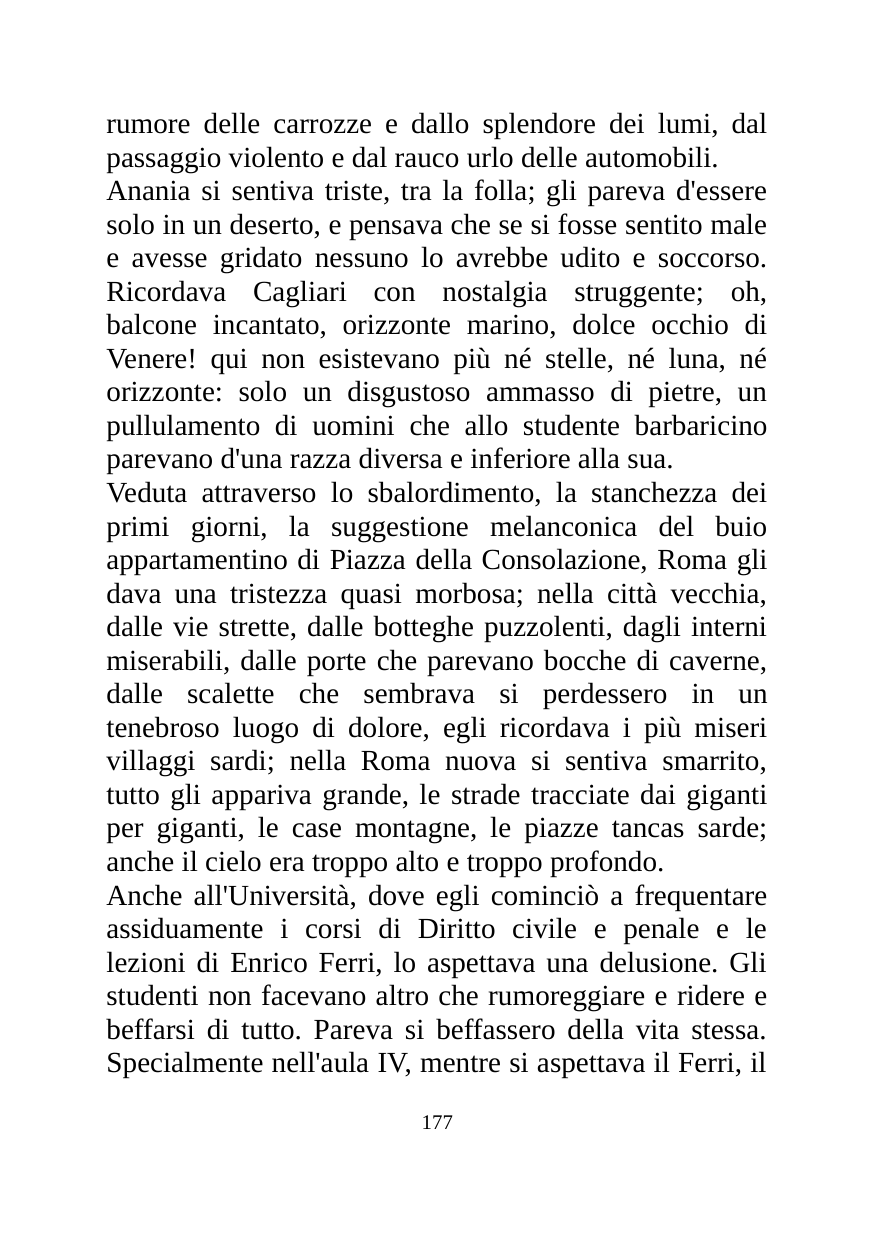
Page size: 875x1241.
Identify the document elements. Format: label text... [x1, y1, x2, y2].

text rumore delle carrozze e dallo splendore dei lumi, dal passaggio violento e dal rauco urlo delle automobili. [106, 106, 768, 173]
text Veduta attraverso lo sbalordimento, la stanchezza dei primi giorni, la suggestione melanconica del buio appartamentino di Piazza della Consolazione, Roma gli dava una tristezza quasi morbosa; nella città vecchia, dalle vie strette, dalle botteghe puzzolenti, dagli interni miserabili, dalle porte che parevano bocche di caverne, dalle scalette che sembrava si perdessero in un tenebroso luogo di dolore, egli ricordava i più miseri villaggi sardi; nella Roma nuova si sentiva smarrito, tutto gli appariva grande, le strade tracciate dai giganti per giganti, le case montagne, le piazze tancas sarde; anche il cielo era troppo alto e troppo profondo. [106, 475, 768, 878]
text Anania si sentiva triste, tra la folla; gli pareva d'essere solo in un deserto, e pensava che se si fosse sentito male e avesse gridato nessuno lo avrebbe udito e soccorso. Ricordava Cagliari con nostalgia struggente; oh, balcone incantato, orizzonte marino, dolce occhio di Venere! qui non esistevano più né stelle, né luna, né orizzonte: solo un disgustoso ammasso di pietre, un pullulamento di uomini che allo studente barbaricino parevano d'una razza diversa e inferiore alla sua. [106, 173, 768, 475]
text Anche all'Università, dove egli cominciò a frequentare assiduamente i corsi di Diritto civile e penale e le lezioni di Enrico Ferri, lo aspettava una delusione. Gli studenti non facevano altro che rumoreggiare e ridere e beffarsi di tutto. Pareva si beffassero della vita stessa. Specialmente nell'aula IV, mentre si aspettava il Ferri, il [106, 878, 768, 1079]
